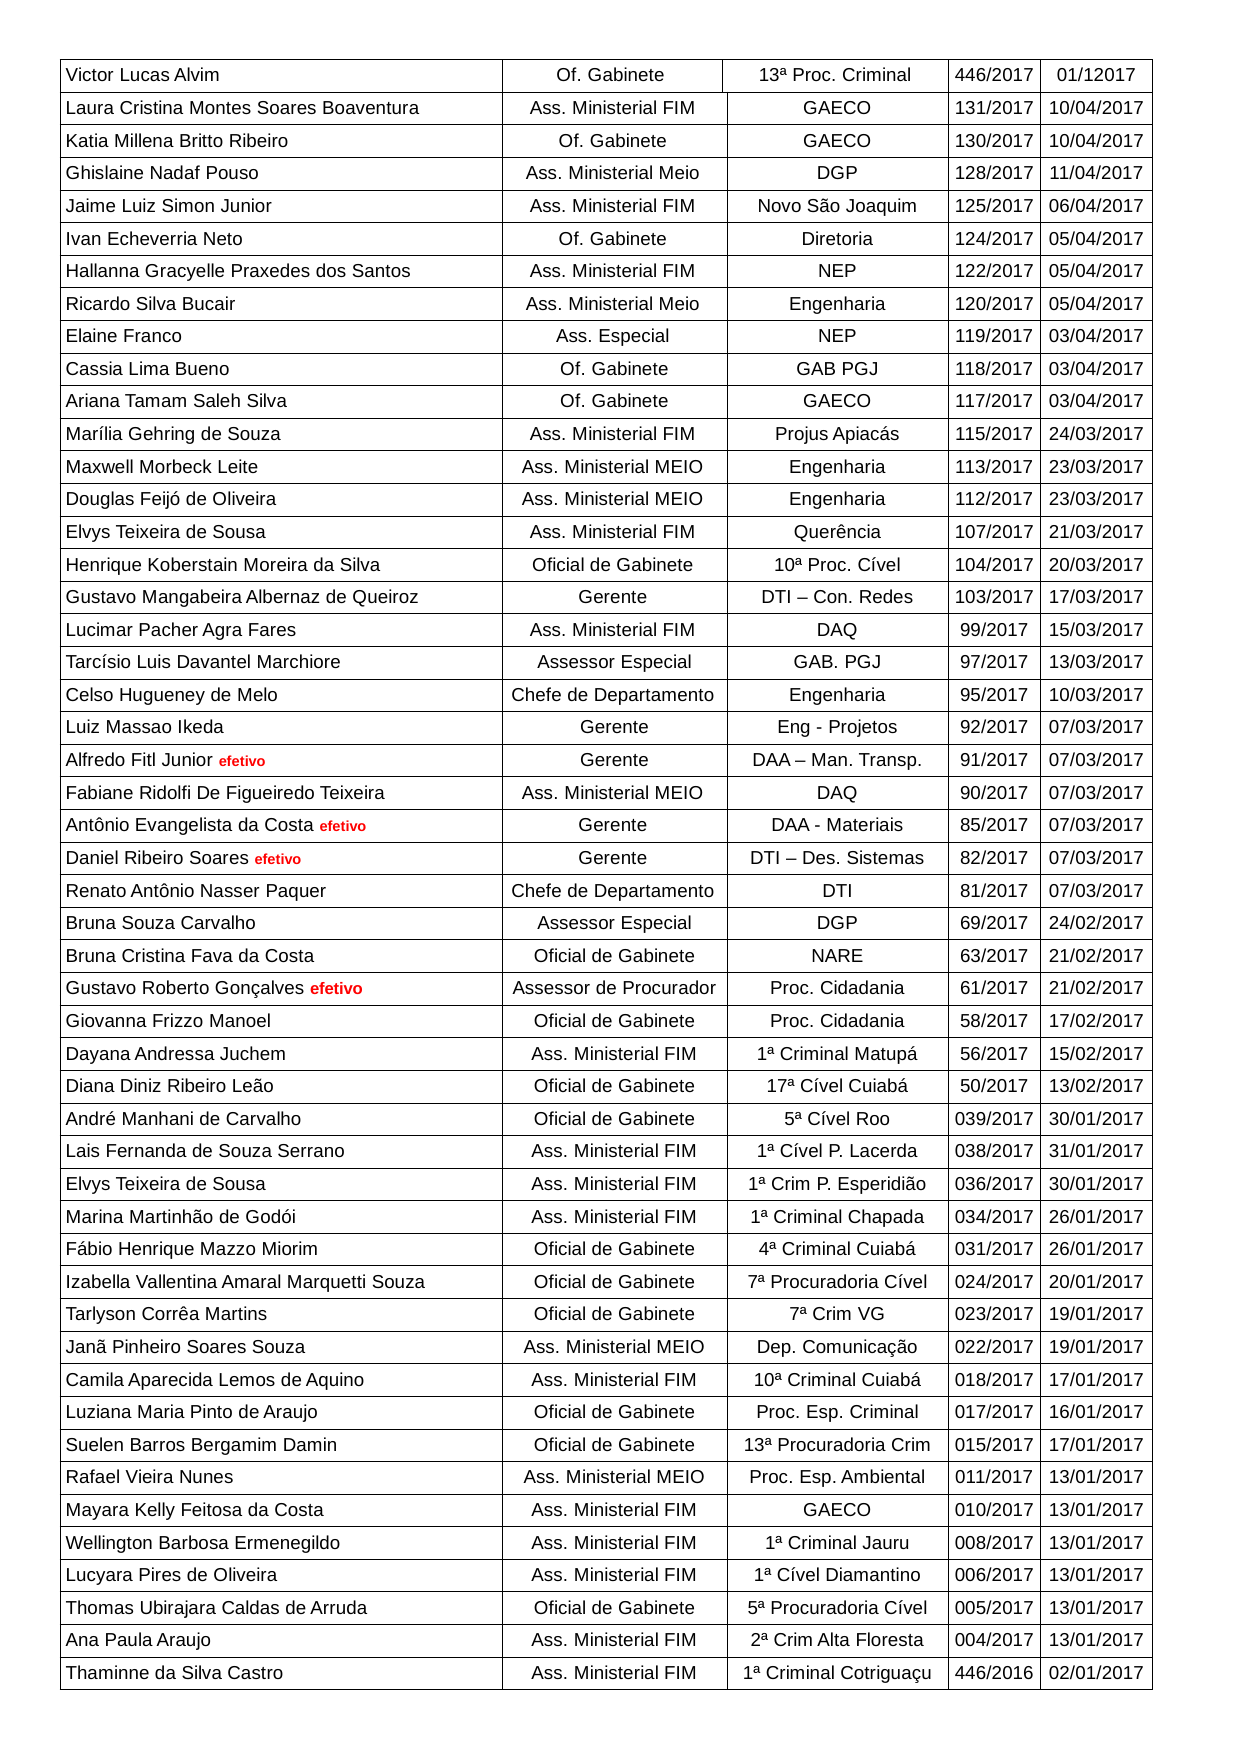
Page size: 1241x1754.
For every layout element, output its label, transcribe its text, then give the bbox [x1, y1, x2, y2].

table_cell Camila Aparecida Lemos de Aquino [61, 1364, 502, 1396]
table_cell 92/2017 [949, 712, 1040, 744]
table_cell NARE [728, 940, 948, 972]
table_cell 03/04/2017 [1041, 321, 1152, 352]
table_cell Oficial de Gabinete [503, 1592, 727, 1624]
table_cell 011/2017 [949, 1462, 1040, 1494]
table_cell Ass. Ministerial MEIO [503, 777, 727, 809]
table_cell 005/2017 [949, 1592, 1040, 1624]
table_cell 128/2017 [949, 158, 1040, 189]
table_cell 124/2017 [949, 223, 1040, 255]
table_cell DGP [728, 158, 948, 189]
table_cell 26/01/2017 [1041, 1234, 1152, 1265]
table_cell 024/2017 [949, 1266, 1040, 1298]
table_cell Novo São Joaquim [728, 191, 948, 222]
table_cell Oficial de Gabinete [503, 1071, 727, 1102]
table_cell 031/2017 [949, 1234, 1040, 1265]
table_cell 19/01/2017 [1041, 1332, 1152, 1363]
table_cell 31/01/2017 [1041, 1136, 1152, 1168]
table_cell 03/04/2017 [1041, 354, 1152, 385]
table_cell 113/2017 [949, 451, 1040, 483]
table_cell 2ª Crim Alta Floresta [728, 1625, 948, 1657]
table_cell Oficial de Gabinete [503, 1234, 727, 1265]
table_cell 1ª Criminal Cotriguaçu [728, 1658, 948, 1689]
table_cell 17/03/2017 [1041, 582, 1152, 613]
table_cell 7ª Procuradoria Cível [728, 1266, 948, 1298]
table_cell 13/01/2017 [1041, 1527, 1152, 1559]
table_cell 13/01/2017 [1041, 1462, 1152, 1494]
table_cell Engenharia [728, 680, 948, 711]
table_cell Marina Martinhão de Godói [61, 1201, 502, 1233]
table_cell Ass. Ministerial FIM [503, 256, 727, 287]
table_cell Suelen Barros Bergamim Damin [61, 1430, 502, 1461]
table_cell 023/2017 [949, 1299, 1040, 1331]
table_cell Lais Fernanda de Souza Serrano [61, 1136, 502, 1168]
table_cell Of. Gabinete [503, 354, 727, 385]
table_cell 4ª Criminal Cuiabá [728, 1234, 948, 1265]
table_cell 13/01/2017 [1041, 1560, 1152, 1591]
table_cell Fabiane Ridolfi De Figueiredo Teixeira [61, 777, 502, 809]
table_cell DTI – Con. Redes [728, 582, 948, 613]
table_cell DGP [728, 908, 948, 939]
table_cell 13ª Procuradoria Crim [728, 1430, 948, 1461]
table_cell 10ª Proc. Cível [728, 549, 948, 581]
table_cell Gerente [503, 745, 727, 776]
table_cell Ivan Echeverria Neto [61, 223, 502, 255]
table_cell GAECO [728, 125, 948, 157]
table_cell 07/03/2017 [1041, 843, 1152, 874]
table_cell Of. Gabinete [503, 223, 727, 255]
table_cell 119/2017 [949, 321, 1040, 352]
table_cell Elaine Franco [61, 321, 502, 352]
table_cell 05/04/2017 [1041, 256, 1152, 287]
table_cell 15/02/2017 [1041, 1038, 1152, 1070]
table_cell 19/01/2017 [1041, 1299, 1152, 1331]
table_cell Ariana Tamam Saleh Silva [61, 386, 502, 418]
table_cell 99/2017 [949, 614, 1040, 646]
table_header Victor Lucas Alvim [61, 60, 502, 92]
table_cell 82/2017 [949, 843, 1040, 874]
table_cell 23/03/2017 [1041, 484, 1152, 516]
table_cell Oficial de Gabinete [503, 549, 727, 581]
table_cell Ass. Ministerial Meio [503, 288, 727, 320]
table_cell NEP [728, 256, 948, 287]
table_cell Oficial de Gabinete [503, 1266, 727, 1298]
table_cell 13/01/2017 [1041, 1625, 1152, 1657]
table_cell 07/03/2017 [1041, 712, 1152, 744]
table_cell 17/02/2017 [1041, 1006, 1152, 1037]
table_cell Ass. Ministerial Meio [503, 158, 727, 189]
table_cell Bruna Cristina Fava da Costa [61, 940, 502, 972]
table_cell 13/03/2017 [1041, 647, 1152, 678]
table_cell Diretoria [728, 223, 948, 255]
table_header 446/2017 [949, 60, 1040, 92]
table_cell Wellington Barbosa Ermenegildo [61, 1527, 502, 1559]
table_cell 69/2017 [949, 908, 1040, 939]
table_cell 20/03/2017 [1041, 549, 1152, 581]
table_cell Eng - Projetos [728, 712, 948, 744]
table_cell Bruna Souza Carvalho [61, 908, 502, 939]
table_cell 039/2017 [949, 1104, 1040, 1135]
table_cell GAECO [728, 93, 948, 124]
table_cell 118/2017 [949, 354, 1040, 385]
table_cell GAB. PGJ [728, 647, 948, 678]
table_cell 120/2017 [949, 288, 1040, 320]
table_cell 30/01/2017 [1041, 1169, 1152, 1200]
table_cell 125/2017 [949, 191, 1040, 222]
table_cell 036/2017 [949, 1169, 1040, 1200]
table_cell Ass. Ministerial MEIO [503, 1332, 727, 1363]
table_cell 1ª Criminal Jauru [728, 1527, 948, 1559]
table_cell 21/02/2017 [1041, 973, 1152, 1004]
table_cell Proc. Cidadania [728, 1006, 948, 1037]
table_cell 034/2017 [949, 1201, 1040, 1233]
table_cell 56/2017 [949, 1038, 1040, 1070]
table_cell Ass. Ministerial MEIO [503, 451, 727, 483]
table_cell Ass. Ministerial MEIO [503, 1462, 727, 1494]
table_cell Henrique Koberstain Moreira da Silva [61, 549, 502, 581]
table_cell 122/2017 [949, 256, 1040, 287]
table_cell 008/2017 [949, 1527, 1040, 1559]
table_cell 1ª Crim P. Esperidião [728, 1169, 948, 1200]
table_cell Luiz Massao Ikeda [61, 712, 502, 744]
table_cell Oficial de Gabinete [503, 1430, 727, 1461]
table_cell Ana Paula Araujo [61, 1625, 502, 1657]
table_cell Ghislaine Nadaf Pouso [61, 158, 502, 189]
table_header Of. Gabinete [503, 60, 722, 92]
table_cell 018/2017 [949, 1364, 1040, 1396]
table_cell 90/2017 [949, 777, 1040, 809]
table_cell 61/2017 [949, 973, 1040, 1004]
table_cell Gerente [503, 843, 727, 874]
table_cell Assessor de Procurador [503, 973, 727, 1004]
table_cell 004/2017 [949, 1625, 1040, 1657]
table_cell 7ª Crim VG [728, 1299, 948, 1331]
table_cell Tarlyson Corrêa Martins [61, 1299, 502, 1331]
table_cell 91/2017 [949, 745, 1040, 776]
table_cell 05/04/2017 [1041, 288, 1152, 320]
table_cell 24/02/2017 [1041, 908, 1152, 939]
table_cell GAECO [728, 1495, 948, 1526]
table_cell 20/01/2017 [1041, 1266, 1152, 1298]
table_cell Ass. Ministerial FIM [503, 1527, 727, 1559]
table_cell Chefe de Departamento [503, 875, 727, 907]
table_cell Celso Hugueney de Melo [61, 680, 502, 711]
table_cell Gerente [503, 582, 727, 613]
table_cell 5ª Cível Roo [728, 1104, 948, 1135]
table_cell 21/02/2017 [1041, 940, 1152, 972]
table_cell 017/2017 [949, 1397, 1040, 1428]
table_cell 13/01/2017 [1041, 1592, 1152, 1624]
table_cell 07/03/2017 [1041, 777, 1152, 809]
table_cell DTI – Des. Sistemas [728, 843, 948, 874]
table_cell Ass. Ministerial FIM [503, 517, 727, 548]
table_cell 112/2017 [949, 484, 1040, 516]
table_cell Ass. Ministerial FIM [503, 1560, 727, 1591]
table_cell 07/03/2017 [1041, 745, 1152, 776]
table_cell Engenharia [728, 288, 948, 320]
table_cell 11/04/2017 [1041, 158, 1152, 189]
table_cell 117/2017 [949, 386, 1040, 418]
table_cell 17/01/2017 [1041, 1364, 1152, 1396]
table_cell 17ª Cível Cuiabá [728, 1071, 948, 1102]
table_cell 015/2017 [949, 1430, 1040, 1461]
table_cell Of. Gabinete [503, 125, 727, 157]
table_cell Antônio Evangelista da Costa efetivo [61, 810, 502, 842]
table_cell Engenharia [728, 451, 948, 483]
table_cell Gustavo Roberto Gonçalves efetivo [61, 973, 502, 1004]
table_cell Marília Gehring de Souza [61, 419, 502, 450]
table_cell 446/2016 [949, 1658, 1040, 1689]
table_cell Lucyara Pires de Oliveira [61, 1560, 502, 1591]
table_cell Assessor Especial [503, 647, 727, 678]
table_cell Renato Antônio Nasser Paquer [61, 875, 502, 907]
table_cell Ass. Ministerial FIM [503, 1625, 727, 1657]
table_cell Dep. Comunicação [728, 1332, 948, 1363]
table_cell Katia Millena Britto Ribeiro [61, 125, 502, 157]
table_cell Ass. Ministerial FIM [503, 1364, 727, 1396]
table_cell Lucimar Pacher Agra Fares [61, 614, 502, 646]
table_cell Cassia Lima Bueno [61, 354, 502, 385]
table_cell Gerente [503, 810, 727, 842]
table_cell Proc. Esp. Criminal [728, 1397, 948, 1428]
table_cell 1ª Cível P. Lacerda [728, 1136, 948, 1168]
table_cell NEP [728, 321, 948, 352]
table_cell GAB PGJ [728, 354, 948, 385]
table_cell Thaminne da Silva Castro [61, 1658, 502, 1689]
table_cell Laura Cristina Montes Soares Boaventura [61, 93, 502, 124]
table_cell 15/03/2017 [1041, 614, 1152, 646]
table_cell 16/01/2017 [1041, 1397, 1152, 1428]
table_cell Douglas Feijó de Oliveira [61, 484, 502, 516]
table_cell Ass. Especial [503, 321, 727, 352]
table_cell 63/2017 [949, 940, 1040, 972]
table_cell Ass. Ministerial FIM [503, 1201, 727, 1233]
table_cell 24/03/2017 [1041, 419, 1152, 450]
table_cell 26/01/2017 [1041, 1201, 1152, 1233]
table_cell 81/2017 [949, 875, 1040, 907]
table_cell Chefe de Departamento [503, 680, 727, 711]
table_cell Assessor Especial [503, 908, 727, 939]
table_cell Oficial de Gabinete [503, 940, 727, 972]
table_cell Ass. Ministerial FIM [503, 1038, 727, 1070]
table_cell 130/2017 [949, 125, 1040, 157]
table_cell Dayana Andressa Juchem [61, 1038, 502, 1070]
table_cell 50/2017 [949, 1071, 1040, 1102]
table_cell 5ª Procuradoria Cível [728, 1592, 948, 1624]
table_cell Engenharia [728, 484, 948, 516]
table_cell 07/03/2017 [1041, 810, 1152, 842]
table_cell Giovanna Frizzo Manoel [61, 1006, 502, 1037]
table_cell 107/2017 [949, 517, 1040, 548]
table_cell Projus Apiacás [728, 419, 948, 450]
table_header 13ª Proc. Criminal [723, 60, 948, 92]
table_cell DAQ [728, 614, 948, 646]
table_cell 038/2017 [949, 1136, 1040, 1168]
table_cell Mayara Kelly Feitosa da Costa [61, 1495, 502, 1526]
table_cell 010/2017 [949, 1495, 1040, 1526]
table_cell Daniel Ribeiro Soares efetivo [61, 843, 502, 874]
table_cell 97/2017 [949, 647, 1040, 678]
table_cell 022/2017 [949, 1332, 1040, 1363]
table_cell DTI [728, 875, 948, 907]
table_cell 13/01/2017 [1041, 1495, 1152, 1526]
table_cell 13/02/2017 [1041, 1071, 1152, 1102]
table_cell Oficial de Gabinete [503, 1104, 727, 1135]
table_cell André Manhani de Carvalho [61, 1104, 502, 1135]
table_cell Ricardo Silva Bucair [61, 288, 502, 320]
table_cell 85/2017 [949, 810, 1040, 842]
table_cell Elvys Teixeira de Sousa [61, 517, 502, 548]
table_cell Thomas Ubirajara Caldas de Arruda [61, 1592, 502, 1624]
table_cell 10ª Criminal Cuiabá [728, 1364, 948, 1396]
table_cell Gustavo Mangabeira Albernaz de Queiroz [61, 582, 502, 613]
table_cell Oficial de Gabinete [503, 1006, 727, 1037]
table_cell 07/03/2017 [1041, 875, 1152, 907]
table_cell Querência [728, 517, 948, 548]
table_cell 30/01/2017 [1041, 1104, 1152, 1135]
table_cell Proc. Esp. Ambiental [728, 1462, 948, 1494]
table_cell Ass. Ministerial FIM [503, 419, 727, 450]
table_cell 17/01/2017 [1041, 1430, 1152, 1461]
table_cell Ass. Ministerial MEIO [503, 484, 727, 516]
table_cell Luziana Maria Pinto de Araujo [61, 1397, 502, 1428]
table_cell Ass. Ministerial FIM [503, 191, 727, 222]
table_cell 06/04/2017 [1041, 191, 1152, 222]
table_cell Oficial de Gabinete [503, 1397, 727, 1428]
table_cell 131/2017 [949, 93, 1040, 124]
table_cell Alfredo Fitl Junior efetivo [61, 745, 502, 776]
table_cell Maxwell Morbeck Leite [61, 451, 502, 483]
table_cell 115/2017 [949, 419, 1040, 450]
table_cell Izabella Vallentina Amaral Marquetti Souza [61, 1266, 502, 1298]
table_cell Ass. Ministerial FIM [503, 1136, 727, 1168]
table_cell 03/04/2017 [1041, 386, 1152, 418]
table_cell 1ª Criminal Chapada [728, 1201, 948, 1233]
table_cell Tarcísio Luis Davantel Marchiore [61, 647, 502, 678]
table_cell 02/01/2017 [1041, 1658, 1152, 1689]
table_cell Fábio Henrique Mazzo Miorim [61, 1234, 502, 1265]
table_cell Ass. Ministerial FIM [503, 93, 727, 124]
table_header 01/12017 [1041, 60, 1152, 92]
table_cell DAA – Man. Transp. [728, 745, 948, 776]
table_cell GAECO [728, 386, 948, 418]
table_cell 1ª Cível Diamantino [728, 1560, 948, 1591]
table_cell 58/2017 [949, 1006, 1040, 1037]
table_cell DAQ [728, 777, 948, 809]
table_cell Oficial de Gabinete [503, 1299, 727, 1331]
table_cell 05/04/2017 [1041, 223, 1152, 255]
table_cell Elvys Teixeira de Sousa [61, 1169, 502, 1200]
table_cell DAA - Materiais [728, 810, 948, 842]
table_cell 103/2017 [949, 582, 1040, 613]
table_cell 95/2017 [949, 680, 1040, 711]
table_cell 10/04/2017 [1041, 125, 1152, 157]
table_cell 23/03/2017 [1041, 451, 1152, 483]
table_cell Ass. Ministerial FIM [503, 1169, 727, 1200]
table_cell 006/2017 [949, 1560, 1040, 1591]
table_cell Ass. Ministerial FIM [503, 1495, 727, 1526]
table_cell 10/03/2017 [1041, 680, 1152, 711]
table_cell 21/03/2017 [1041, 517, 1152, 548]
table_cell Gerente [503, 712, 727, 744]
table_cell Proc. Cidadania [728, 973, 948, 1004]
table_cell 10/04/2017 [1041, 93, 1152, 124]
table_cell Ass. Ministerial FIM [503, 1658, 727, 1689]
table_cell Ass. Ministerial FIM [503, 614, 727, 646]
table_cell Janã Pinheiro Soares Souza [61, 1332, 502, 1363]
table_cell 104/2017 [949, 549, 1040, 581]
table_cell Of. Gabinete [503, 386, 727, 418]
table_cell Diana Diniz Ribeiro Leão [61, 1071, 502, 1102]
table_cell Hallanna Gracyelle Praxedes dos Santos [61, 256, 502, 287]
table_cell Rafael Vieira Nunes [61, 1462, 502, 1494]
table_cell Jaime Luiz Simon Junior [61, 191, 502, 222]
table_cell 1ª Criminal Matupá [728, 1038, 948, 1070]
